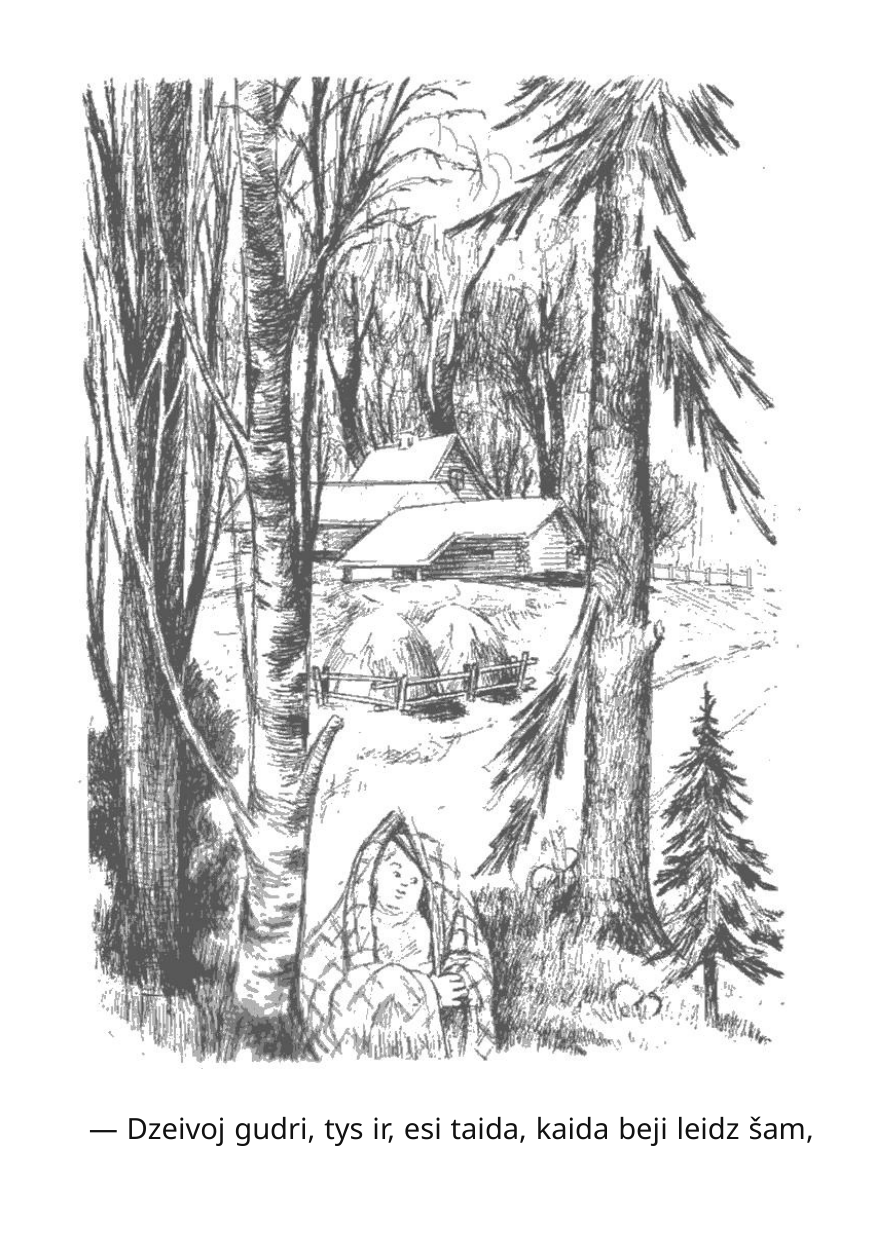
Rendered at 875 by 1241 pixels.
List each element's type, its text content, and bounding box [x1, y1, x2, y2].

picture [71, 59, 803, 1069]
text — Dzeivoj gudri, tys ir, esi taida, kaida beji leidz šam, [59, 1108, 815, 1148]
